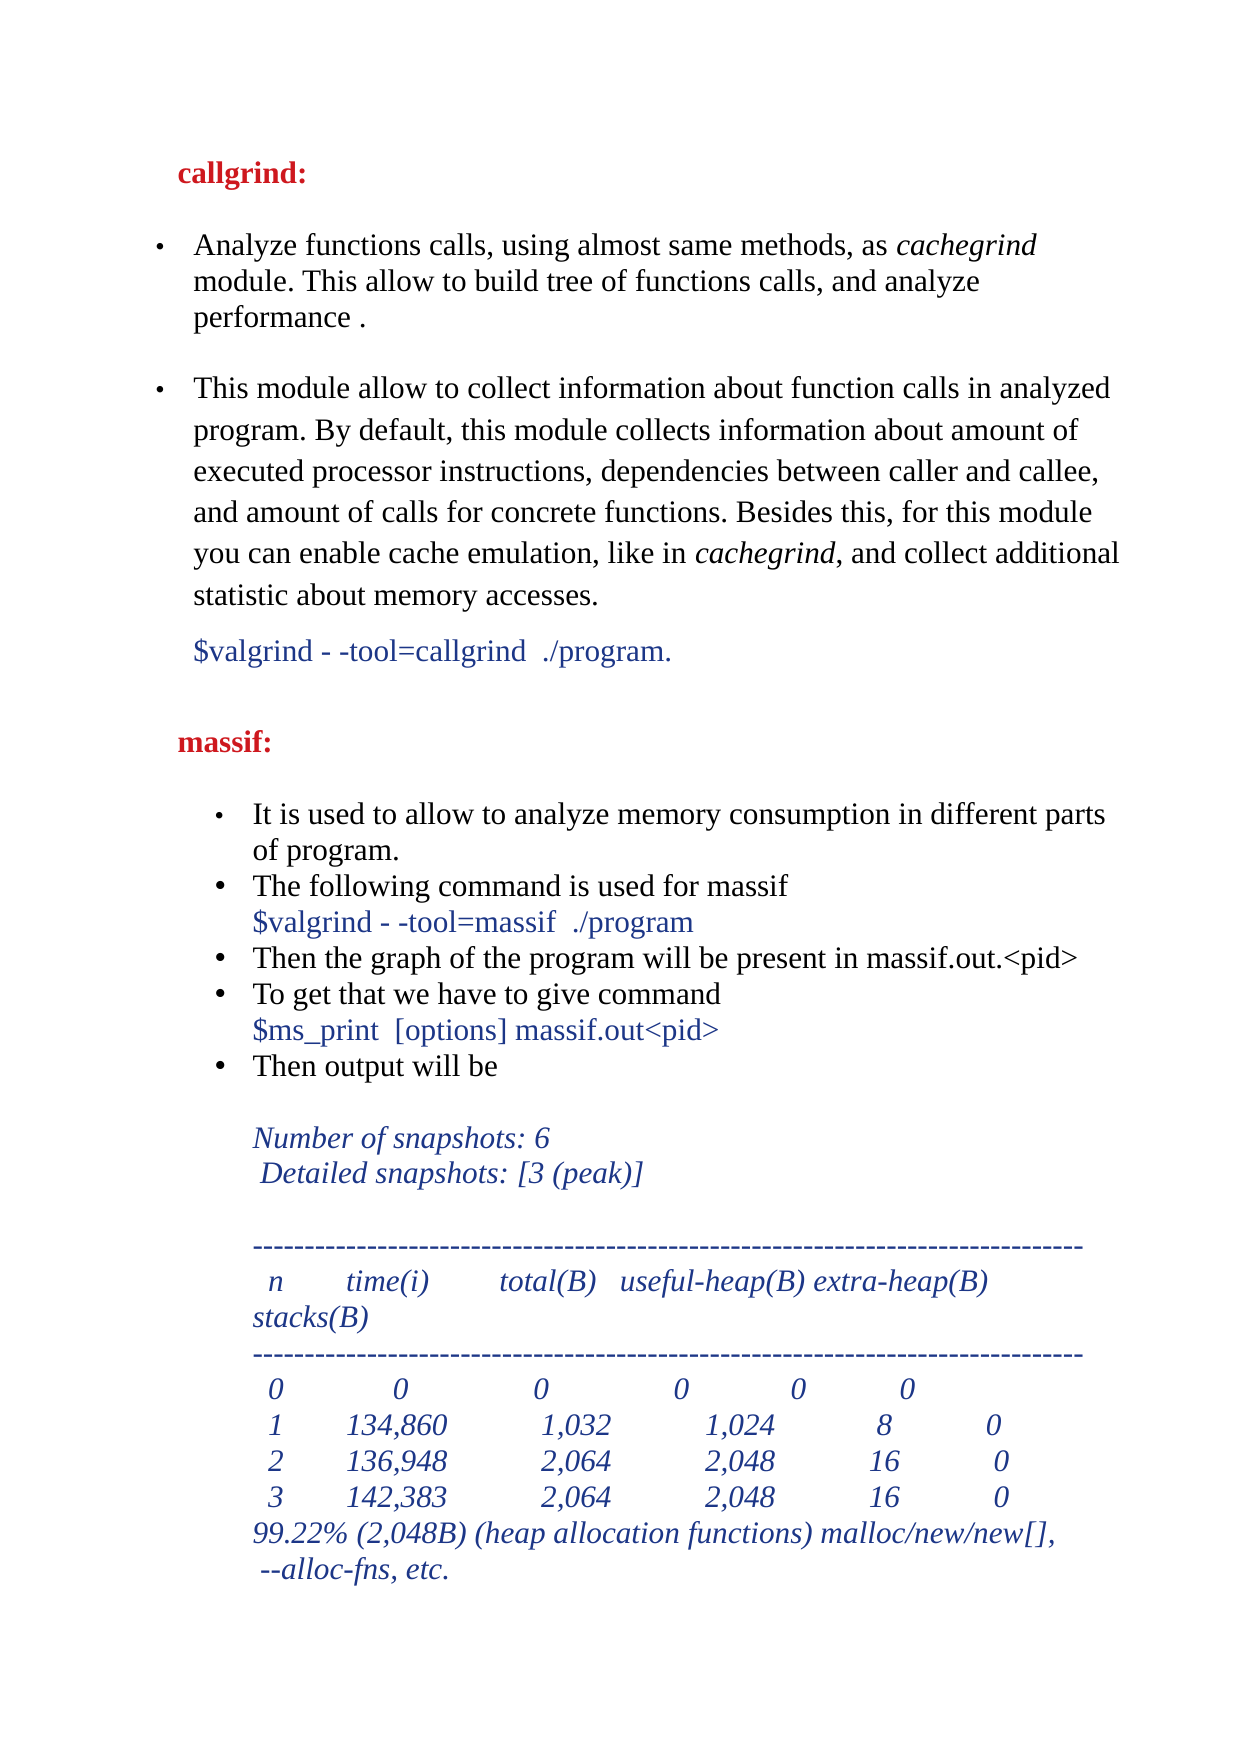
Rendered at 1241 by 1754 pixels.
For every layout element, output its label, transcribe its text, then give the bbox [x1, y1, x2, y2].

list 1 134,860 1,032 1,024 8 0 [215, 1406, 1122, 1442]
list Then output will be [215, 1047, 1122, 1083]
list Analyze functions calls, using almost same methods, as cachegrind module. This allow to build tree of functions calls, and analyze performance . [156, 226, 1122, 334]
list This module allow to collect information about function calls in analyzed program. By default, this module collects information about amount of executed processor instructions, dependencies between caller and callee, and amount of calls for concrete functions. Besides this, for this module you can enable cache emulation, like in cachegrind, and collect additional statistic about memory accesses. [156, 370, 1122, 612]
list Number of snapshots: 6 [215, 1119, 1122, 1155]
list -------------------------------------------------------------------------------- [215, 1227, 1122, 1263]
list massif: [177, 723, 1122, 759]
list 0 0 0 0 0 0 [215, 1370, 1122, 1406]
list --alloc-fns, etc. [215, 1550, 1122, 1586]
list It is used to allow to analyze memory consumption in different parts of program. [215, 795, 1122, 867]
list n time(i) total(B) useful-heap(B) extra-heap(B) stacks(B) [215, 1263, 1122, 1334]
list 99.22% (2,048B) (heap allocation functions) malloc/new/new[], [215, 1514, 1122, 1550]
list $ms_print [options] massif.out<pid> [215, 1011, 1122, 1047]
list Detailed snapshots: [3 (peak)] [215, 1155, 1122, 1191]
list The following command is used for massif [215, 867, 1122, 903]
list To get that we have to give command [215, 975, 1122, 1011]
list $valgrind - -tool=massif ./program [215, 903, 1122, 939]
list 3 142,383 2,064 2,048 16 0 [215, 1478, 1122, 1514]
list callgrind: [177, 154, 1122, 190]
list -------------------------------------------------------------------------------- [215, 1334, 1122, 1370]
list Then the graph of the program will be present in massif.out.<pid> [215, 939, 1122, 975]
list 2 136,948 2,064 2,048 16 0 [215, 1442, 1122, 1478]
list $valgrind - -tool=callgrind ./program. [156, 632, 1122, 668]
